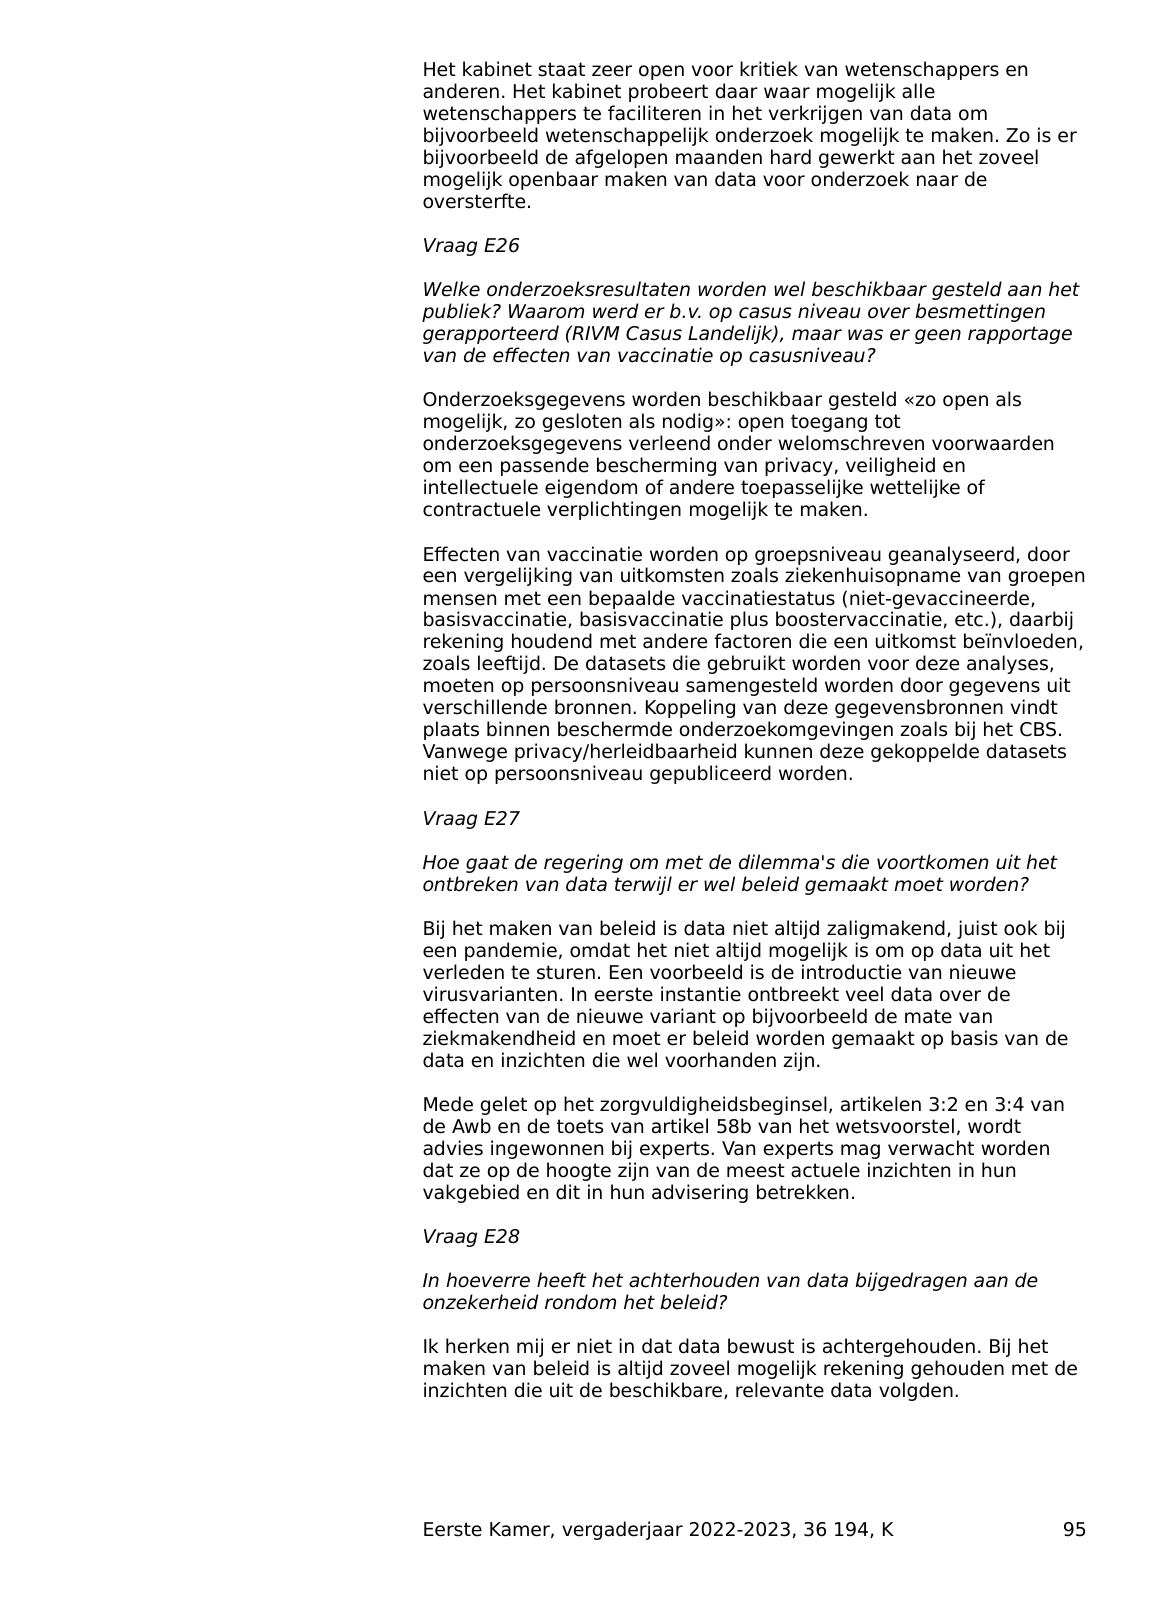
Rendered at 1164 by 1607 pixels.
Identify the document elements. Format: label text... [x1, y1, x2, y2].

subtitle Vraag E27 [422, 807, 1087, 829]
subtitle Vraag E28 [422, 1226, 1087, 1248]
text Welke onderzoeksresultaten worden wel beschikbaar gesteld aan het publiek? Waarom werd er b.v. op casus niveau over besmettingen gerapporteerd (RIVM Casus Landelijk), maar was er geen rapportage van de effecten van vaccinatie op casusniveau? [422, 279, 1087, 367]
text Het kabinet staat zeer open voor kritiek van wetenschappers en anderen. Het kabinet probeert daar waar mogelijk alle wetenschappers te faciliteren in het verkrijgen van data om bijvoorbeeld wetenschappelijk onderzoek mogelijk te maken. Zo is er bijvoorbeeld de afgelopen maanden hard gewerkt aan het zoveel mogelijk openbaar maken van data voor onderzoek naar de oversterfte. [422, 59, 1087, 213]
text Effecten van vaccinatie worden op groepsniveau geanalyseerd, door een vergelijking van uitkomsten zoals ziekenhuisopname van groepen mensen met een bepaalde vaccinatiestatus (niet-gevaccineerde, basisvaccinatie, basisvaccinatie plus boostervaccinatie, etc.), daarbij rekening houdend met andere factoren die een uitkomst beïnvloeden, zoals leeftijd. De datasets die gebruikt worden voor deze analyses, moeten op persoonsniveau samengesteld worden door gegevens uit verschillende bronnen. Koppeling van deze gegevensbronnen vindt plaats binnen beschermde onderzoekomgevingen zoals bij het CBS. Vanwege privacy/herleidbaarheid kunnen deze gekoppelde datasets niet op persoonsniveau gepubliceerd worden. [422, 543, 1087, 785]
text Onderzoeksgegevens worden beschikbaar gesteld «zo open als mogelijk, zo gesloten als nodig»: open toegang tot onderzoeksgegevens verleend onder welomschreven voorwaarden om een passende bescherming van privacy, veiligheid en intellectuele eigendom of andere toepasselijke wettelijke of contractuele verplichtingen mogelijk te maken. [422, 389, 1087, 521]
text In hoeverre heeft het achterhouden van data bijgedragen aan de onzekerheid rondom het beleid? [422, 1270, 1087, 1314]
text Hoe gaat de regering om met de dilemma's die voortkomen uit het ontbreken van data terwijl er wel beleid gemaakt moet worden? [422, 852, 1087, 896]
text Ik herken mij er niet in dat data bewust is achtergehouden. Bij het maken van beleid is altijd zoveel mogelijk rekening gehouden met de inzichten die uit de beschikbare, relevante data volgden. [422, 1336, 1087, 1402]
text Mede gelet op het zorgvuldigheidsbeginsel, artikelen 3:2 en 3:4 van de Awb en de toets van artikel 58b van het wetsvoorstel, wordt advies ingewonnen bij experts. Van experts mag verwacht worden dat ze op de hoogte zijn van de meest actuele inzichten in hun vakgebied en dit in hun advisering betrekken. [422, 1094, 1087, 1204]
text Bij het maken van beleid is data niet altijd zaligmakend, juist ook bij een pandemie, omdat het niet altijd mogelijk is om op data uit het verleden te sturen. Een voorbeeld is de introductie van nieuwe virusvarianten. In eerste instantie ontbreekt veel data over de effecten van de nieuwe variant op bijvoorbeeld de mate van ziekmakendheid en moet er beleid worden gemaakt op basis van de data en inzichten die wel voorhanden zijn. [422, 918, 1087, 1072]
subtitle Vraag E26 [422, 235, 1087, 257]
